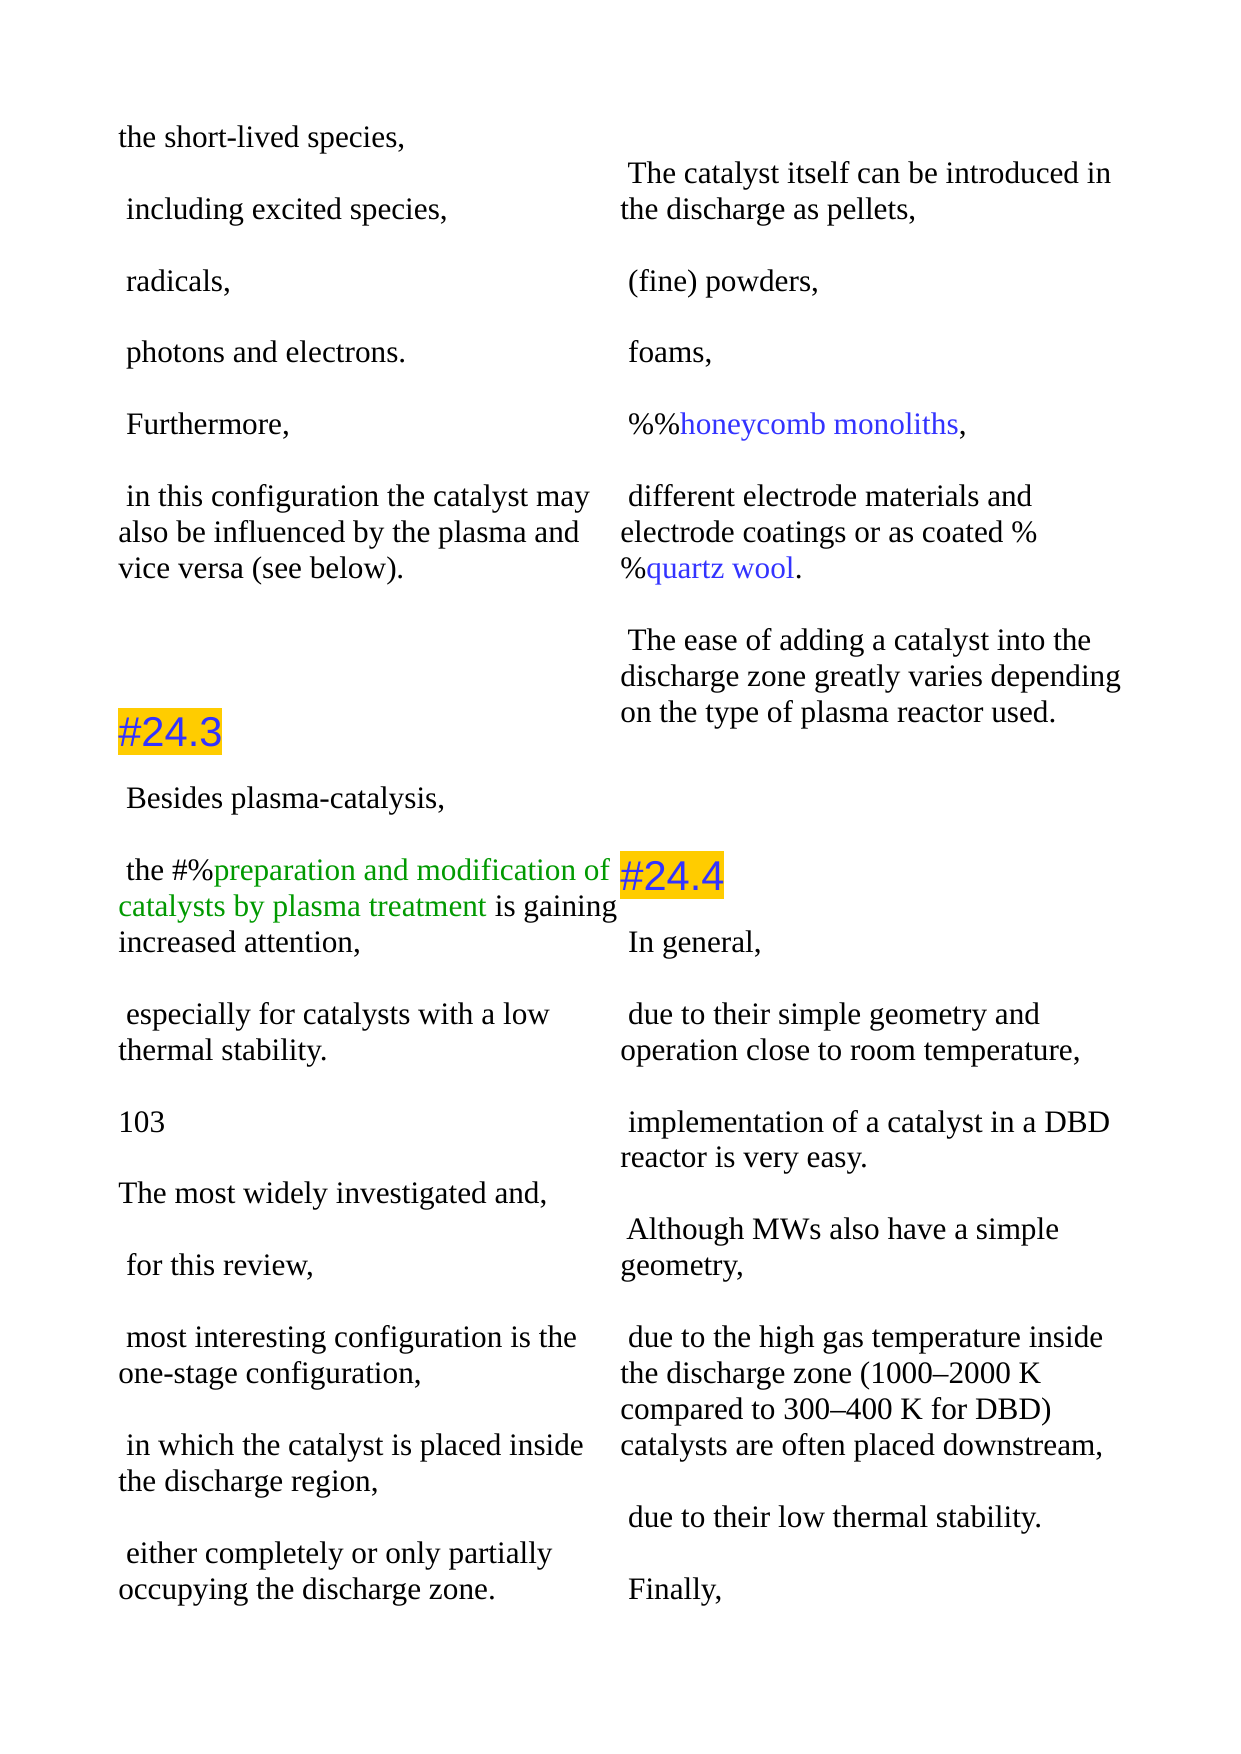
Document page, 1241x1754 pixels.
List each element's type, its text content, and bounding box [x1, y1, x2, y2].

text 103 [118, 1103, 620, 1139]
text different electrode materials and electrode coatings or as coated %%quartz wool. [620, 477, 1122, 585]
text photons and electrons. [118, 334, 620, 370]
text in this configuration the catalyst may also be influenced by the plasma and vice versa (see below). [118, 477, 620, 585]
text the short-lived species, [118, 118, 620, 154]
text due to the high gas temperature inside the discharge zone (1000–2000 K compared to 300–400 K for DBD) catalysts are often placed downstream, [620, 1318, 1122, 1462]
text foams, [620, 334, 1122, 370]
text Furthermore, [118, 406, 620, 442]
text The catalyst itself can be introduced in the discharge as pellets, [620, 154, 1122, 226]
text in which the catalyst is placed inside the discharge region, [118, 1426, 620, 1498]
text due to their simple geometry and operation close to room temperature, [620, 995, 1122, 1067]
text radicals, [118, 262, 620, 298]
text due to their low thermal stability. [620, 1498, 1122, 1534]
text The most widely investigated and, [118, 1175, 620, 1211]
text %%honeycomb monoliths, [620, 406, 1122, 442]
text implementation of a catalyst in a DBD reactor is very easy. [620, 1103, 1122, 1175]
text Finally, [620, 1570, 1122, 1606]
text the #%preparation and modification of catalysts by plasma treatment is gaining increased attention, [118, 851, 620, 959]
text especially for catalysts with a low thermal stability. [118, 995, 620, 1067]
text (fine) powders, [620, 262, 1122, 298]
text #24.4 [620, 851, 1122, 899]
text #24.3 [118, 707, 620, 755]
text most interesting configuration is the one-stage configuration, [118, 1318, 620, 1390]
text including excited species, [118, 190, 620, 226]
text Besides plasma-catalysis, [118, 779, 620, 815]
text In general, [620, 923, 1122, 959]
text for this review, [118, 1247, 620, 1282]
text The ease of adding a catalyst into the discharge zone greatly varies depending on the type of plasma reactor used. [620, 621, 1122, 729]
text either completely or only partially occupying the discharge zone. [118, 1534, 620, 1606]
text Although MWs also have a simple geometry, [620, 1211, 1122, 1282]
